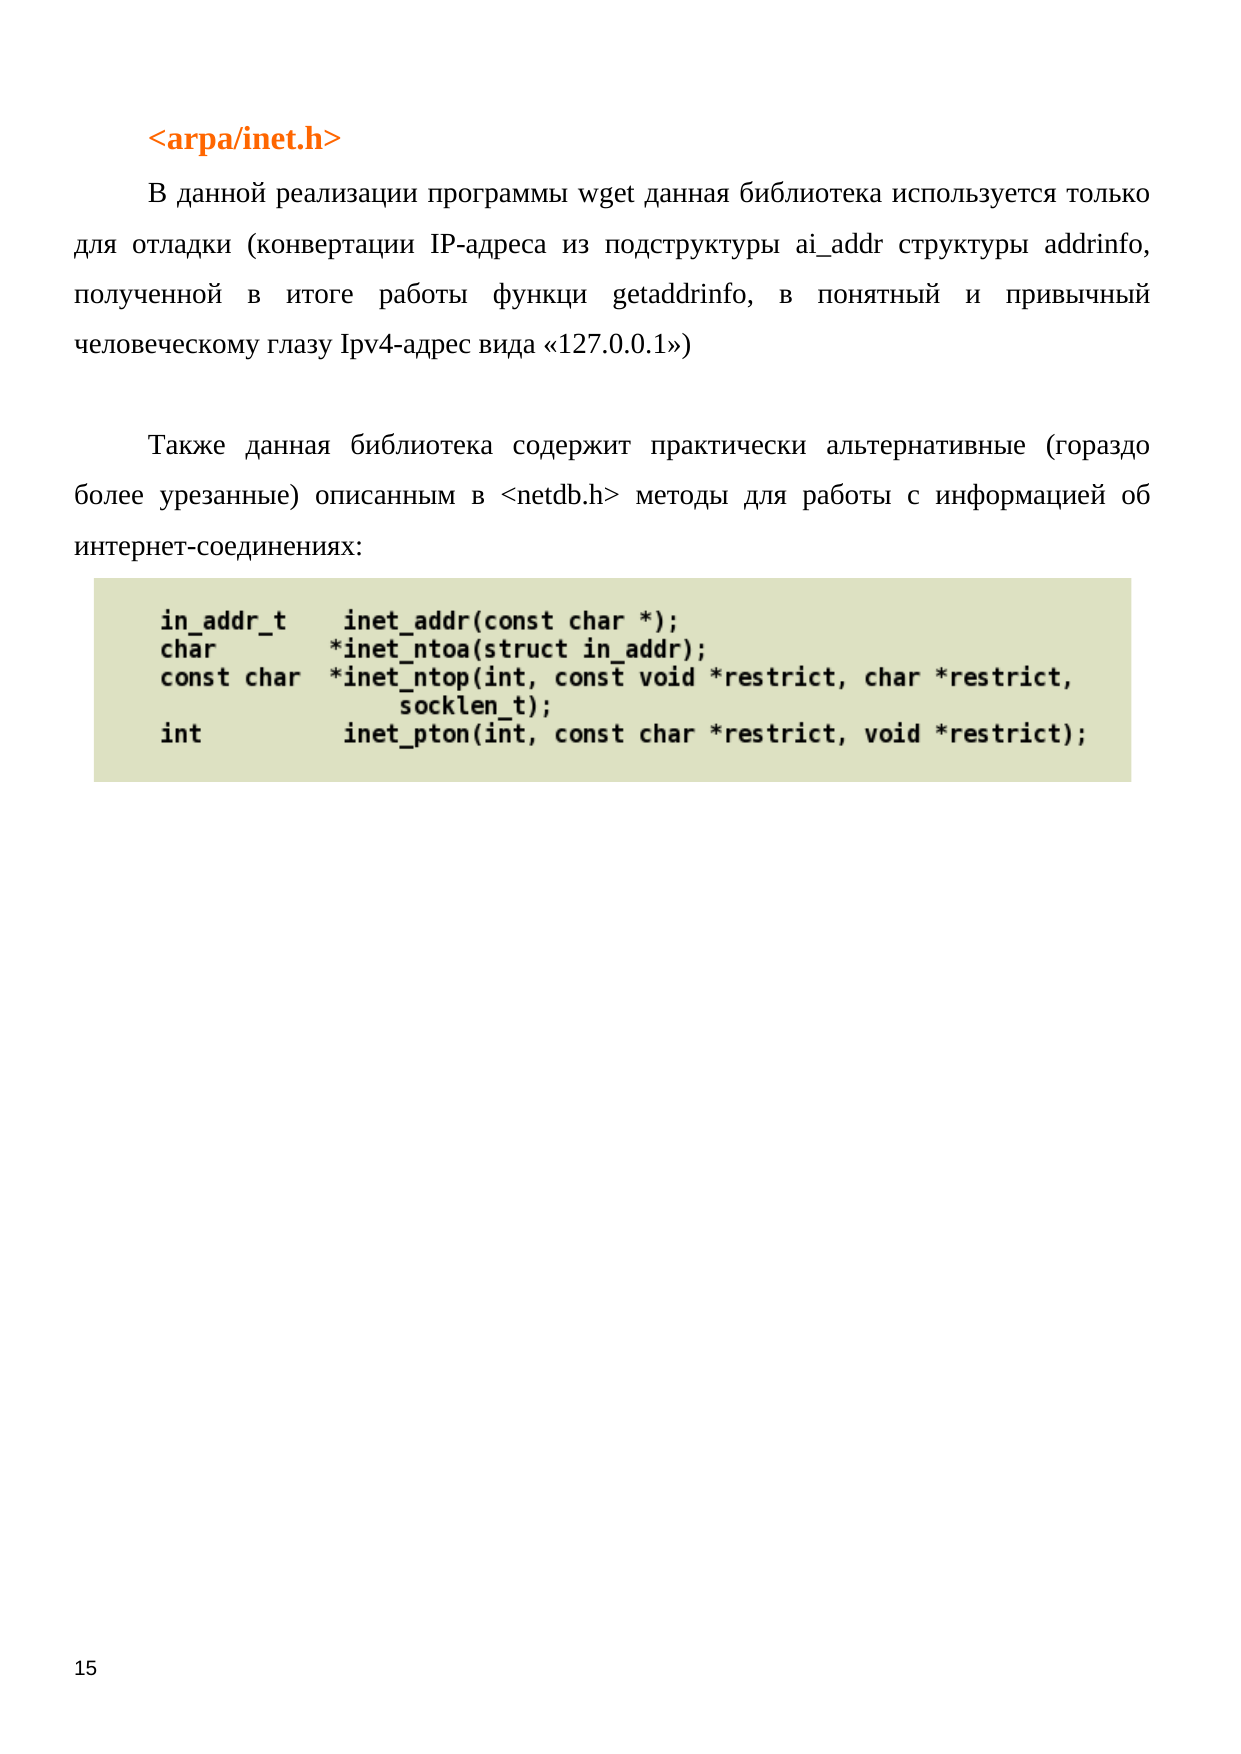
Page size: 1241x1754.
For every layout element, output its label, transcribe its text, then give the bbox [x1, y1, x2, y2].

text Также данная библиотека содержит практически альтернативные (гораздо более урезанные) описанным в <netdb.h> методы для работы с информацией об интернет-соединениях: [74, 427, 1152, 561]
text В данной реализации программы wget данная библиотека используется только для отладки (конвертации IP-адреса из подструктуры ai_addr структуры addrinfo, полученной в итоге работы функци getaddrinfo, в понятный и привычный человеческому глазу Ipv4-адрес вида «127.0.0.1») [74, 176, 1152, 360]
text <arpa/inet.h> [74, 118, 1152, 156]
picture [93, 578, 1132, 782]
